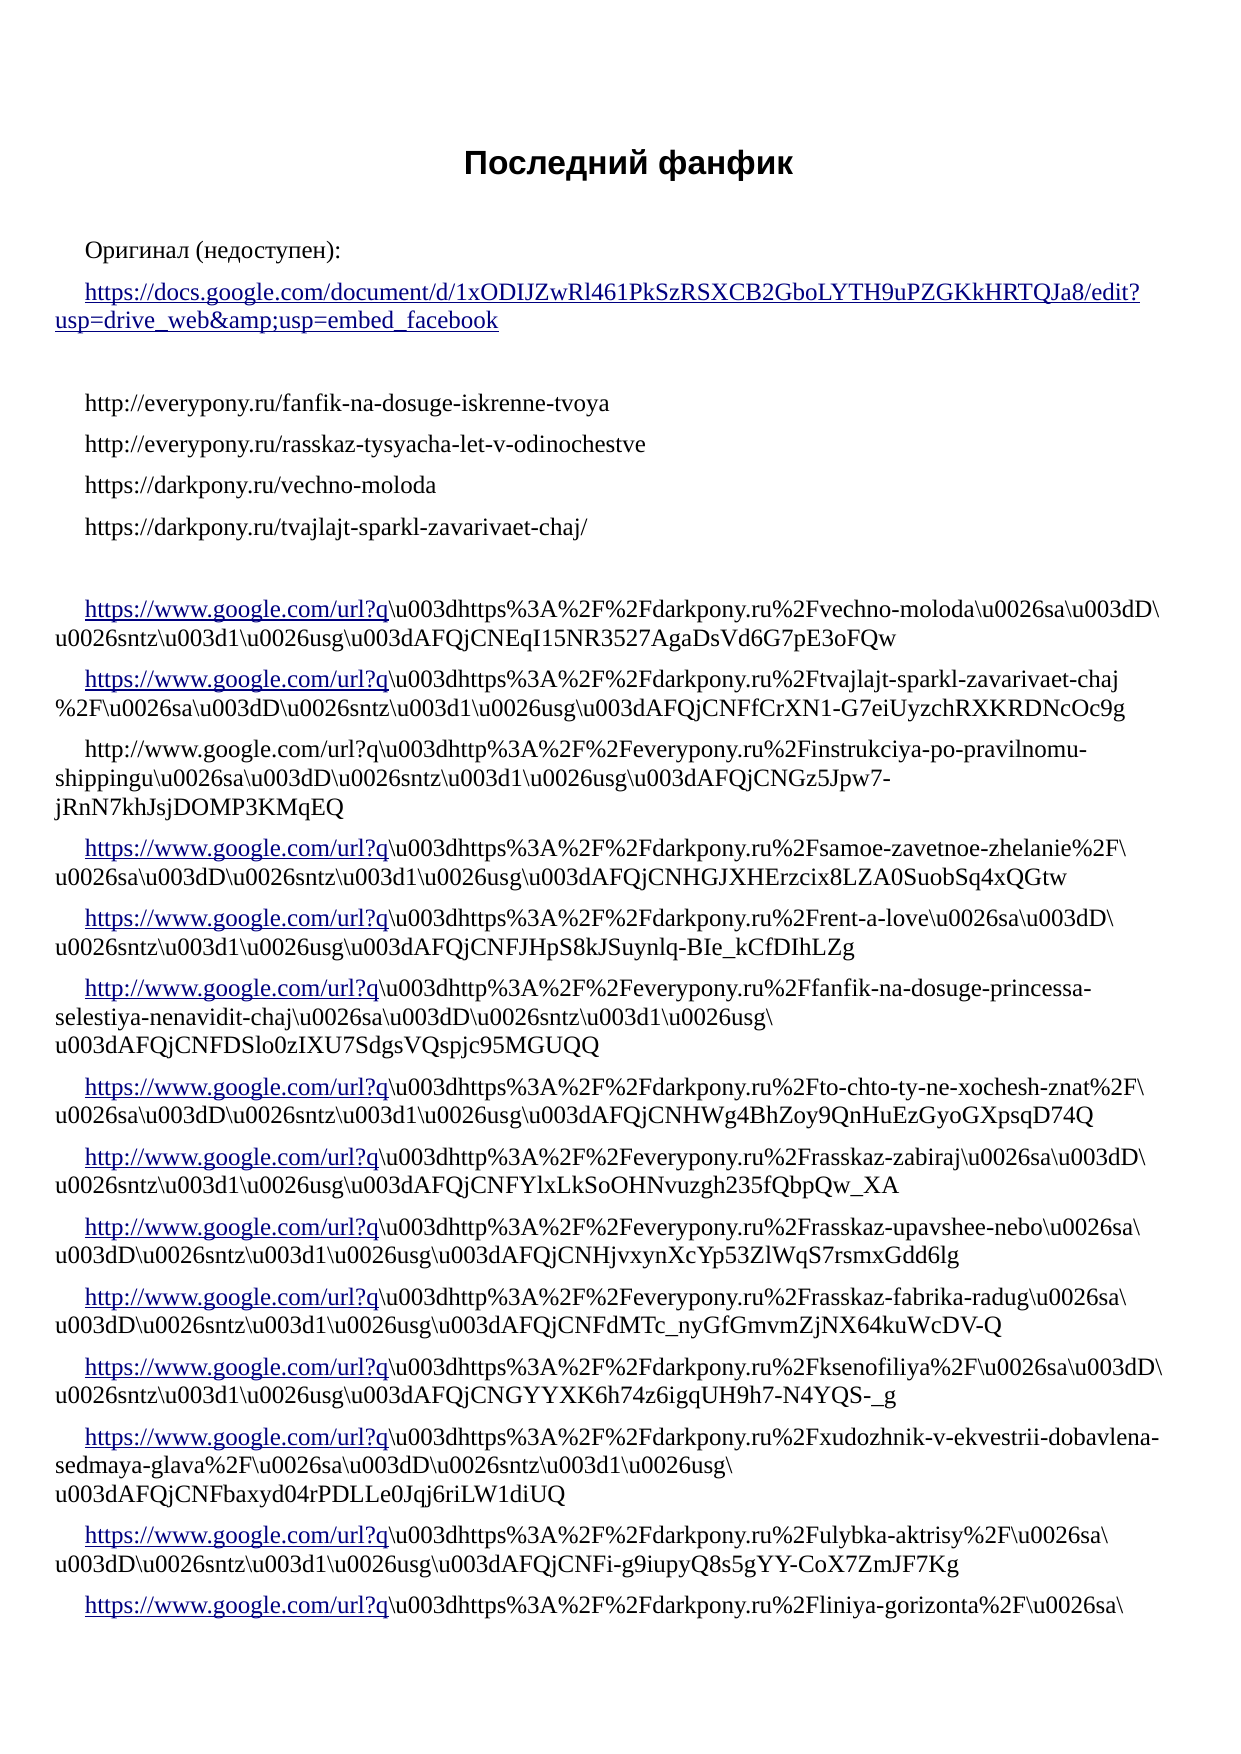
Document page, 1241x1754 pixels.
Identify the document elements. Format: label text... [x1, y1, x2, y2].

text https://www.google.com/url?q\u003dhttps%3A%2F%2Fdarkpony.ru%2Fxudozhnik-v-ekvestrii-dobavlena-sedmaya-glava%2F\u0026sa\u003dD\u0026sntz\u003d1\u0026usg\u003dAFQjCNFbaxyd04rPDLLe0Jqj6riLW1diUQ [55, 1422, 1172, 1508]
text https://www.google.com/url?q\u003dhttps%3A%2F%2Fdarkpony.ru%2Fksenofiliya%2F\u0026sa\u003dD\u0026sntz\u003d1\u0026usg\u003dAFQjCNGYYXK6h74z6igqUH9h7-N4YQS-_g [55, 1352, 1172, 1409]
text https://darkpony.ru/vechno-moloda [55, 471, 1172, 499]
text http://www.google.com/url?q\u003dhttp%3A%2F%2Feverypony.ru%2Finstrukciya-po-pravilnomu-shippingu\u0026sa\u003dD\u0026sntz\u003d1\u0026usg\u003dAFQjCNGz5Jpw7-jRnN7khJsjDOMP3KMqEQ [55, 734, 1172, 821]
subtitle Последний фанфик [55, 143, 1172, 182]
text Оригинал (недоступен): [55, 236, 1172, 264]
text https://www.google.com/url?q\u003dhttps%3A%2F%2Fdarkpony.ru%2Ftvajlajt-sparkl-zavarivaet-chaj%2F\u0026sa\u003dD\u0026sntz\u003d1\u0026usg\u003dAFQjCNFfCrXN1-G7eiUyzchRXKRDNcOc9g [55, 664, 1172, 722]
text http://everypony.ru/rasskaz-tysyacha-let-v-odinochestve [55, 429, 1172, 458]
text http://everypony.ru/fanfik-na-dosuge-iskrenne-tvoya [55, 388, 1172, 417]
text http://www.google.com/url?q\u003dhttp%3A%2F%2Feverypony.ru%2Frasskaz-upavshee-nebo\u0026sa\u003dD\u0026sntz\u003d1\u0026usg\u003dAFQjCNHjvxynXcYp53ZlWqS7rsmxGdd6lg [55, 1212, 1172, 1269]
text https://docs.google.com/document/d/1xODIJZwRl461PkSzRSXCB2GboLYTH9uPZGKkHRTQJa8/edit?usp=drive_web&amp;usp=embed_facebook [55, 277, 1172, 334]
text http://www.google.com/url?q\u003dhttp%3A%2F%2Feverypony.ru%2Frasskaz-zabiraj\u0026sa\u003dD\u0026sntz\u003d1\u0026usg\u003dAFQjCNFYlxLkSoOHNvuzgh235fQbpQw_XA [55, 1142, 1172, 1199]
text https://www.google.com/url?q\u003dhttps%3A%2F%2Fdarkpony.ru%2Fsamoe-zavetnoe-zhelanie%2F\u0026sa\u003dD\u0026sntz\u003d1\u0026usg\u003dAFQjCNHGJXHErzcix8LZA0SuobSq4xQGtw [55, 833, 1172, 891]
text https://www.google.com/url?q\u003dhttps%3A%2F%2Fdarkpony.ru%2Fliniya-gorizonta%2F\u0026sa\ [55, 1591, 1172, 1619]
text https://www.google.com/url?q\u003dhttps%3A%2F%2Fdarkpony.ru%2Fto-chto-ty-ne-xochesh-znat%2F\u0026sa\u003dD\u0026sntz\u003d1\u0026usg\u003dAFQjCNHWg4BhZoy9QnHuEzGyoGXpsqD74Q [55, 1072, 1172, 1129]
text https://darkpony.ru/tvajlajt-sparkl-zavarivaet-chaj/ [55, 512, 1172, 541]
text http://www.google.com/url?q\u003dhttp%3A%2F%2Feverypony.ru%2Ffanfik-na-dosuge-princessa-selestiya-nenavidit-chaj\u0026sa\u003dD\u0026sntz\u003d1\u0026usg\u003dAFQjCNFDSlo0zIXU7SdgsVQspjc95MGUQQ [55, 973, 1172, 1059]
text https://www.google.com/url?q\u003dhttps%3A%2F%2Fdarkpony.ru%2Fulybka-aktrisy%2F\u0026sa\u003dD\u0026sntz\u003d1\u0026usg\u003dAFQjCNFi-g9iupyQ8s5gYY-CoX7ZmJF7Kg [55, 1521, 1172, 1578]
text https://www.google.com/url?q\u003dhttps%3A%2F%2Fdarkpony.ru%2Fvechno-moloda\u0026sa\u003dD\u0026sntz\u003d1\u0026usg\u003dAFQjCNEqI15NR3527AgaDsVd6G7pE3oFQw [55, 594, 1172, 652]
text http://www.google.com/url?q\u003dhttp%3A%2F%2Feverypony.ru%2Frasskaz-fabrika-radug\u0026sa\u003dD\u0026sntz\u003d1\u0026usg\u003dAFQjCNFdMTc_nyGfGmvmZjNX64kuWcDV-Q [55, 1282, 1172, 1339]
text https://www.google.com/url?q\u003dhttps%3A%2F%2Fdarkpony.ru%2Frent-a-love\u0026sa\u003dD\u0026sntz\u003d1\u0026usg\u003dAFQjCNFJHpS8kJSuynlq-BIe_kCfDIhLZg [55, 903, 1172, 961]
